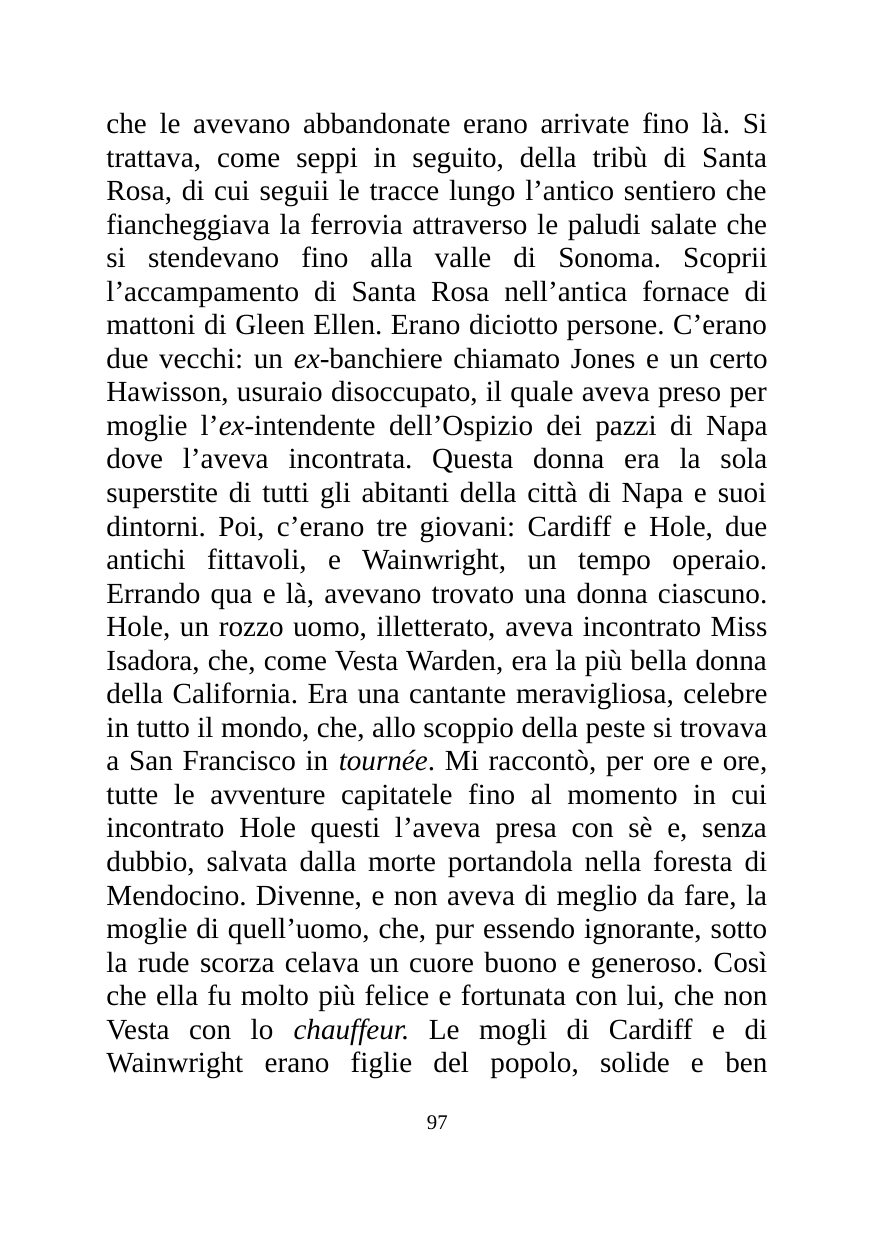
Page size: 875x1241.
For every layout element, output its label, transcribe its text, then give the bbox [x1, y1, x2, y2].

text che le avevano abbandonate erano arrivate fino là. Si trattava, come seppi in seguito, della tribù di Santa Rosa, di cui seguii le tracce lungo l’antico sentiero che fiancheggiava la ferrovia attraverso le paludi salate che si stendevano fino alla valle di Sonoma. Scoprii l’accampamento di Santa Rosa nell’antica fornace di mattoni di Gleen Ellen. Erano diciotto persone. C’erano due vecchi: un ex-banchiere chiamato Jones e un certo Hawisson, usuraio disoccupato, il quale aveva preso per moglie l’ex-intendente dell’Ospizio dei pazzi di Napa dove l’aveva incontrata. Questa donna era la sola superstite di tutti gli abitanti della città di Napa e suoi dintorni. Poi, c’erano tre giovani: Cardiff e Hole, due antichi fittavoli, e Wainwright, un tempo operaio. Errando qua e là, avevano trovato una donna ciascuno. Hole, un rozzo uomo, illetterato, aveva incontrato Miss Isadora, che, come Vesta Warden, era la più bella donna della California. Era una cantante meravigliosa, celebre in tutto il mondo, che, allo scoppio della peste si trovava a San Francisco in tournée. Mi raccontò, per ore e ore, tutte le avventure capitatele fino al momento in cui incontrato Hole questi l’aveva presa con sè e, senza dubbio, salvata dalla morte portandola nella foresta di Mendocino. Divenne, e non aveva di meglio da fare, la moglie di quell’uomo, che, pur essendo ignorante, sotto la rude scorza celava un cuore buono e generoso. Così che ella fu molto più felice e fortunata con lui, che non Vesta con lo chauffeur. Le mogli di Cardiff e di Wainwright erano figlie del popolo, solide e ben [106, 106, 768, 1079]
